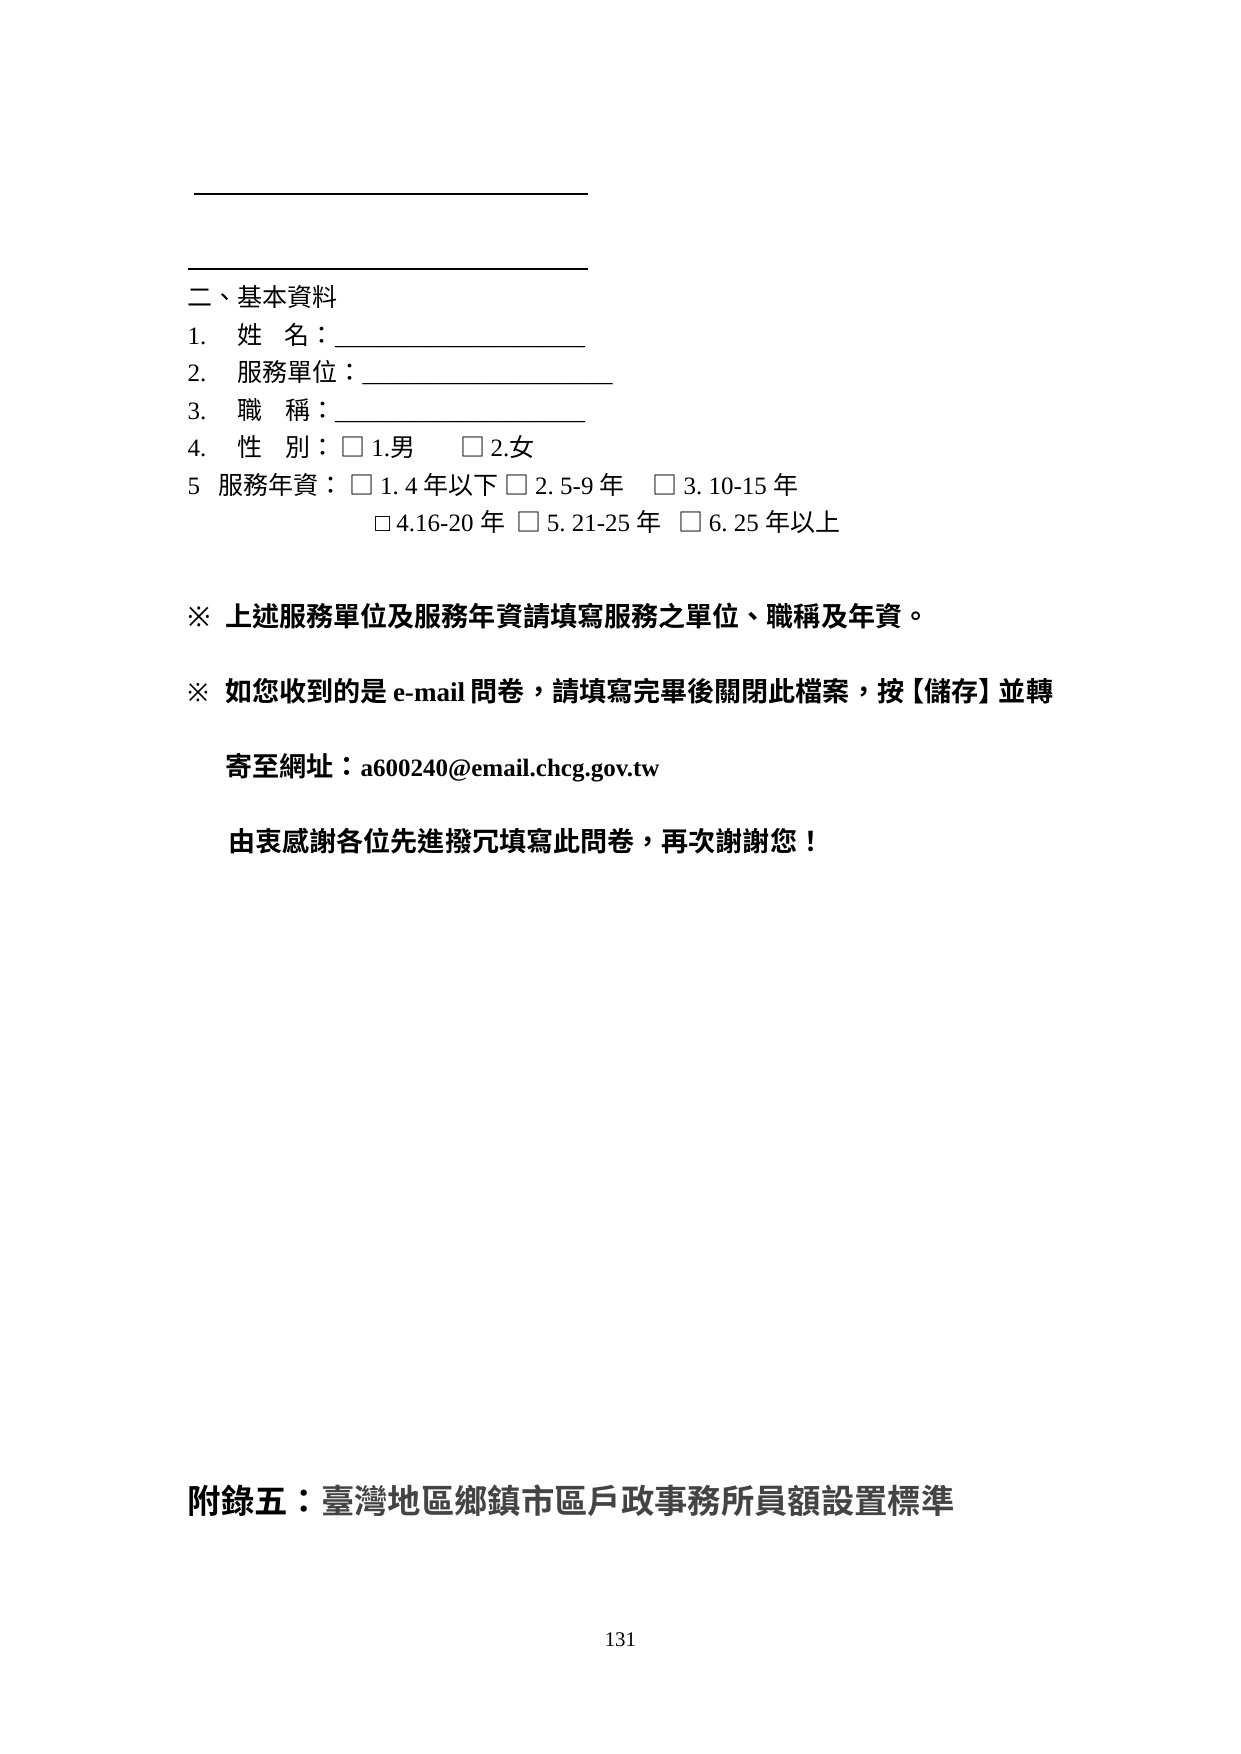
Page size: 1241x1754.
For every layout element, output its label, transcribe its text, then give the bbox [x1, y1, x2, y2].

text 3. 職 稱：____________________ [187, 389, 1053, 427]
text 二、基本資料 [187, 277, 1053, 314]
text 4. 性 別： □ 1.男 □ 2.女 [187, 427, 1053, 464]
text 1. 姓 名：____________________ [187, 314, 1053, 352]
text 2. 服務單位：____________________ [187, 352, 1053, 389]
text 附錄五：臺灣地區鄉鎮市區戶政事務所員額設置標準 [187, 1461, 1053, 1536]
list 如您收到的是e-mail問卷，請填寫完畢後關閉此檔案，按【儲存】並轉寄至網址：a600240@email.chcg.gov.tw [187, 652, 1053, 802]
text □ 4.16-20 年 □ 5. 21-25 年 □ 6. 25 年以上 [375, 502, 1053, 539]
text 由衷感謝各位先進撥冗填寫此問卷，再次謝謝您！ [187, 802, 1053, 877]
text 5 服務年資： □ 1. 4 年以下 □ 2. 5-9 年 □ 3. 10-15 年 [187, 464, 1053, 502]
list 上述服務單位及服務年資請填寫服務之單位、職稱及年資。 [187, 577, 1053, 652]
